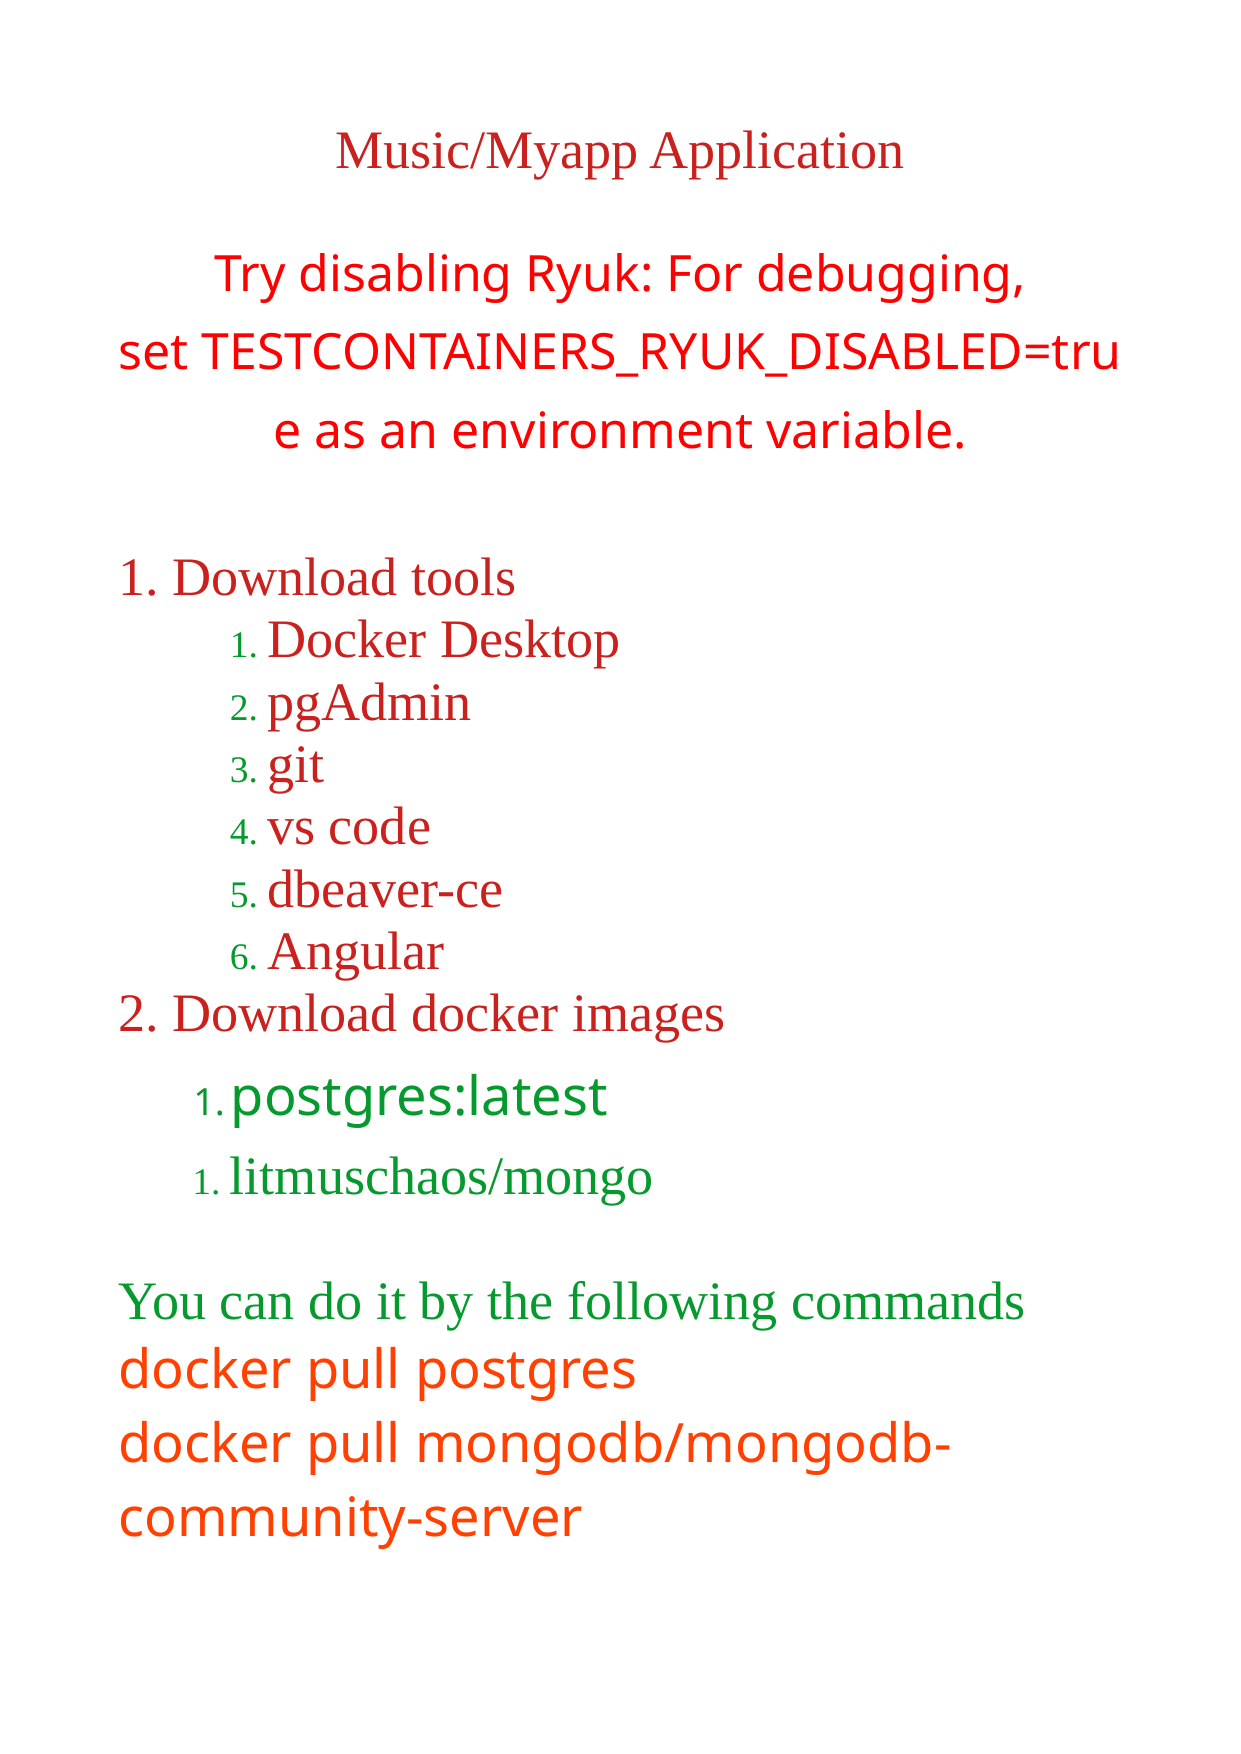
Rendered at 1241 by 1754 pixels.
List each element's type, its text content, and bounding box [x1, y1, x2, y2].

text docker pull mongodb/mongodb-community-server [118, 1405, 1122, 1552]
list dbeaver-ce [229, 856, 1122, 919]
list vs code [229, 794, 1122, 856]
text Music/Myapp Application [118, 118, 1122, 180]
list git [229, 732, 1122, 794]
text You can do it by the following commands [118, 1269, 1122, 1331]
list litmuschaos/mongo [192, 1144, 1122, 1206]
list Docker Desktop [229, 607, 1122, 669]
list pgAdmin [229, 669, 1122, 732]
list Angular [229, 919, 1122, 981]
text 1. Download tools [118, 545, 1122, 607]
text docker pull postgres [118, 1331, 1122, 1405]
subtitle postgres:latest [193, 1058, 1122, 1132]
text Try disabling Ryuk: For debugging, set TESTCONTAINERS_RYUK_DISABLED=true as an environment variable. [118, 238, 1122, 463]
text 2. Download docker images [118, 981, 1122, 1043]
